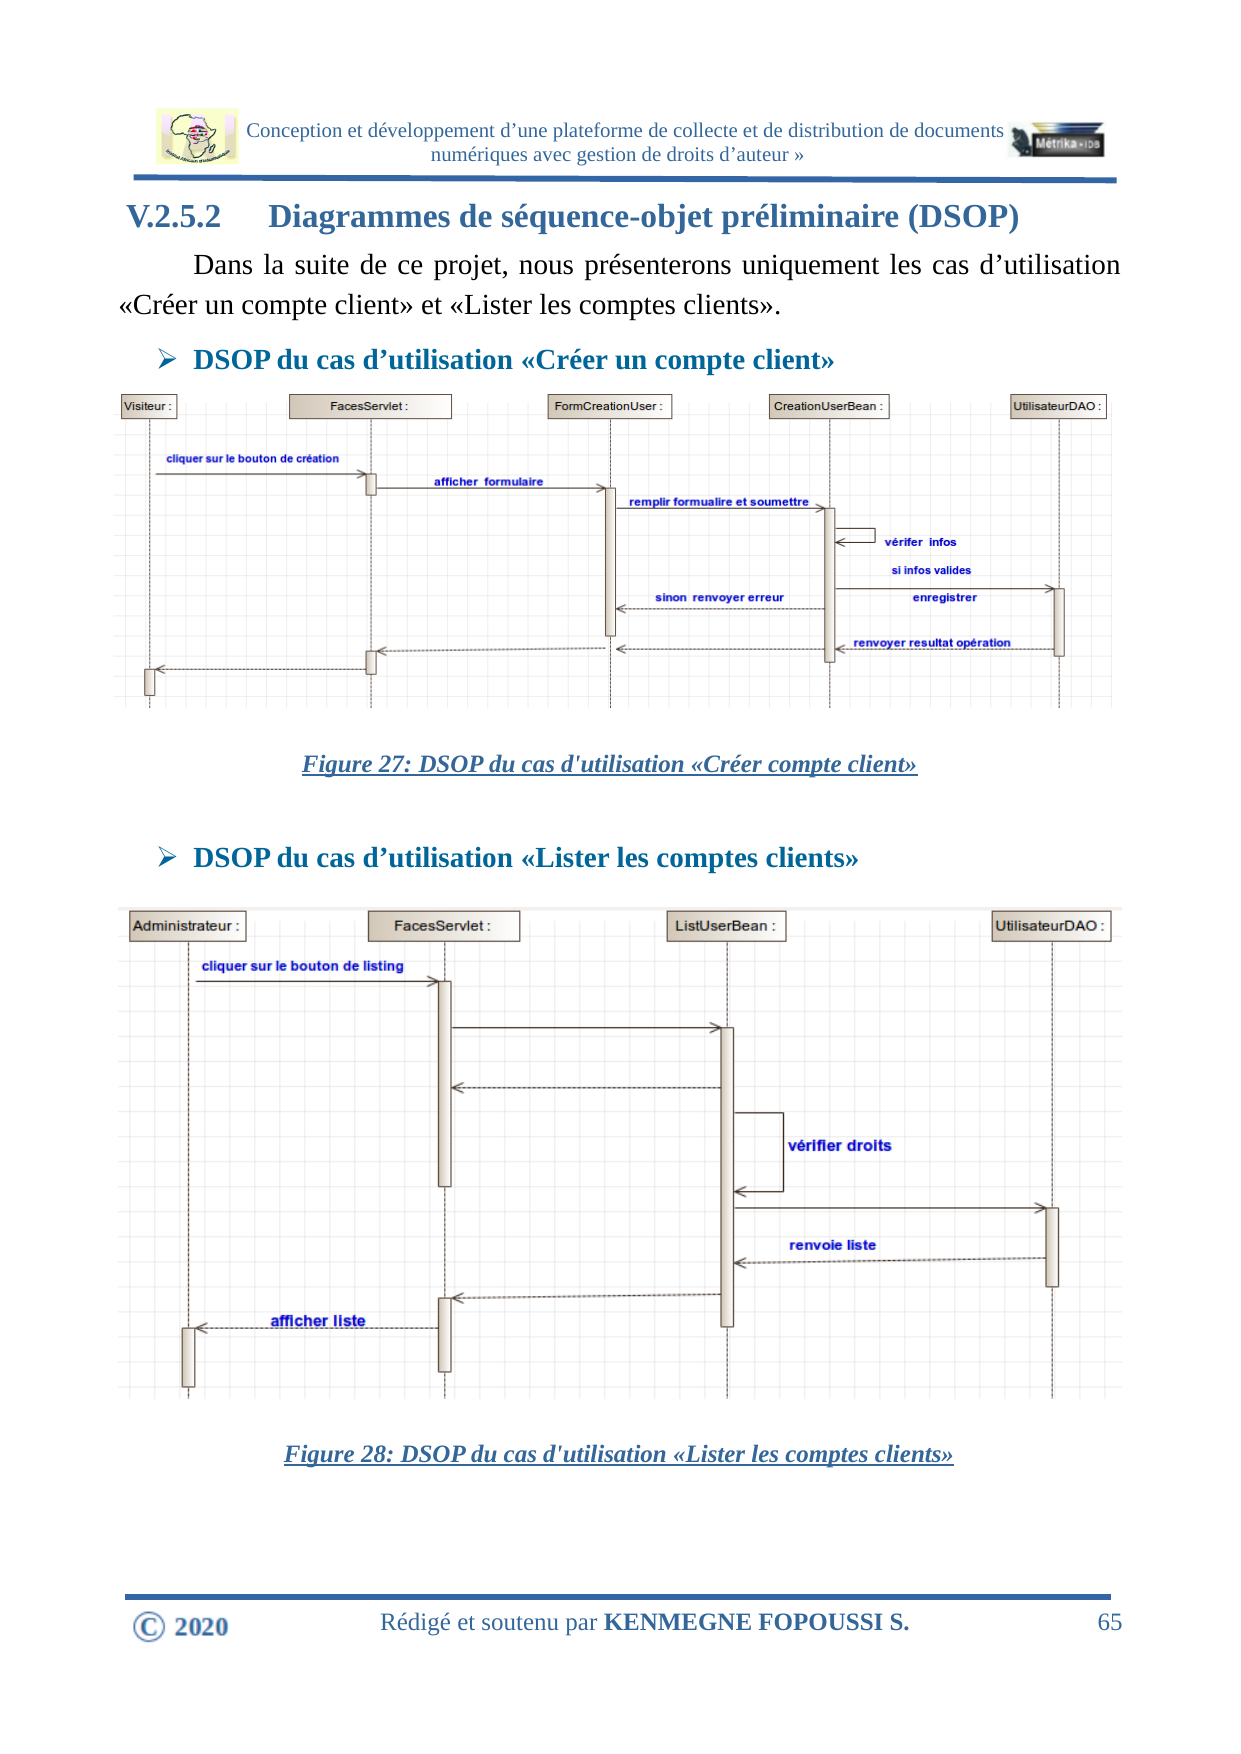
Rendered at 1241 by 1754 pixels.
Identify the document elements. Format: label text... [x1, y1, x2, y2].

text Figure 27: DSOP du cas d'utilisation «Créer compte client» [109, 749, 1113, 778]
picture [108, 394, 1113, 708]
picture [154, 107, 241, 166]
picture [158, 348, 174, 358]
picture [118, 907, 1123, 1399]
list DSOP du cas d’utilisation «Créer un compte client» [156, 342, 1122, 376]
picture [158, 846, 174, 856]
picture [1003, 116, 1109, 160]
picture [126, 1604, 231, 1647]
list DSOP du cas d’utilisation «Lister les comptes clients» [156, 840, 1122, 874]
text Figure 28: DSOP du cas d'utilisation «Lister les comptes clients» [118, 1439, 1122, 1468]
text Dans la suite de ce projet, nous présenterons uniquement les cas d’utilisation «Créer un compte client» et «Lister les comptes clients». [118, 247, 1122, 321]
subtitle Diagrammes de séquence-objet préliminaire (DSOP) [118, 196, 1122, 234]
